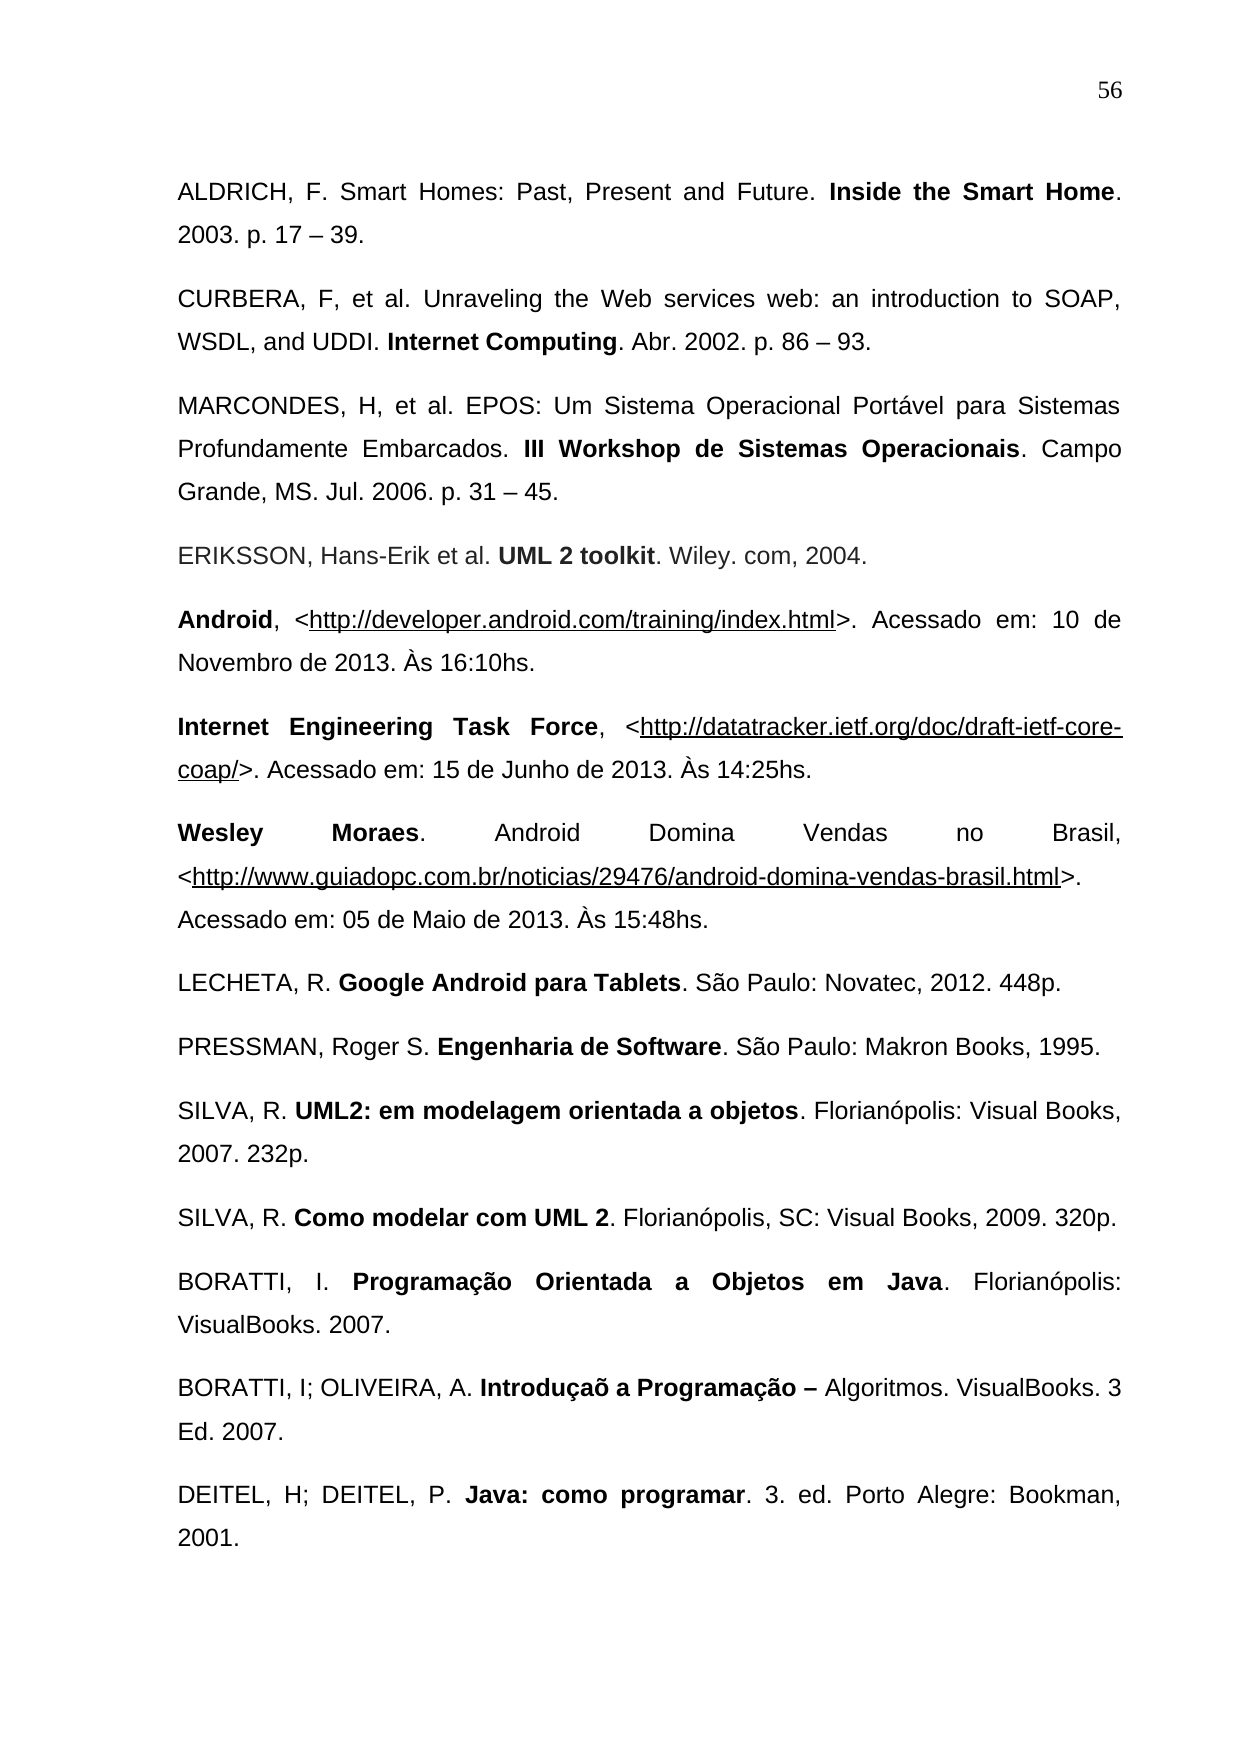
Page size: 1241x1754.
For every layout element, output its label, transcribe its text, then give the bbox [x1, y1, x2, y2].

text LECHETA, R. Google Android para Tablets. São Paulo: Novatec, 2012. 448p. [177, 968, 1122, 997]
text DEITEL, H; DEITEL, P. Java: como programar. 3. ed. Porto Alegre: Bookman, 2001. [177, 1480, 1122, 1552]
text MARCONDES, H, et al. EPOS: Um Sistema Operacional Portável para Sistemas Profundamente Embarcados. III Workshop de Sistemas Operacionais. Campo Grande, MS. Jul. 2006. p. 31 – 45. [177, 391, 1122, 506]
text SILVA, R. UML2: em modelagem orientada a objetos. Florianópolis: Visual Books, 2007. 232p. [177, 1096, 1122, 1168]
text PRESSMAN, Roger S. Engenharia de Software. São Paulo: Makron Books, 1995. [177, 1032, 1122, 1061]
text CURBERA, F, et al. Unraveling the Web services web: an introduction to SOAP, WSDL, and UDDI. Internet Computing. Abr. 2002. p. 86 – 93. [177, 284, 1122, 356]
text Android, <http://developer.android.com/training/index.html>. Acessado em: 10 de Novembro de 2013. Às 16:10hs. [177, 605, 1122, 677]
text BORATTI, I. Programação Orientada a Objetos em Java. Florianópolis: VisualBooks. 2007. [177, 1267, 1122, 1338]
text ALDRICH, F. Smart Homes: Past, Present and Future. Inside the Smart Home. 2003. p. 17 – 39. [177, 177, 1122, 249]
text Internet Engineering Task Force, <http://datatracker.ietf.org/doc/draft-ietf-core-coap/>. Acessado em: 15 de Junho de 2013. Às 14:25hs. [177, 712, 1122, 783]
text SILVA, R. Como modelar com UML 2. Florianópolis, SC: Visual Books, 2009. 320p. [177, 1203, 1122, 1232]
text BORATTI, I; OLIVEIRA, A. Introduçaõ a Programação – Algoritmos. VisualBooks. 3 Ed. 2007. [177, 1373, 1122, 1445]
text ERIKSSON, Hans-Erik et al. UML 2 toolkit. Wiley. com, 2004. [177, 541, 1122, 570]
text Wesley Moraes. Android Domina Vendas no Brasil, <http://www.guiadopc.com.br/noticias/29476/android-domina-vendas-brasil.html>. Acessado em: 05 de Maio de 2013. Às 15:48hs. [177, 818, 1122, 933]
